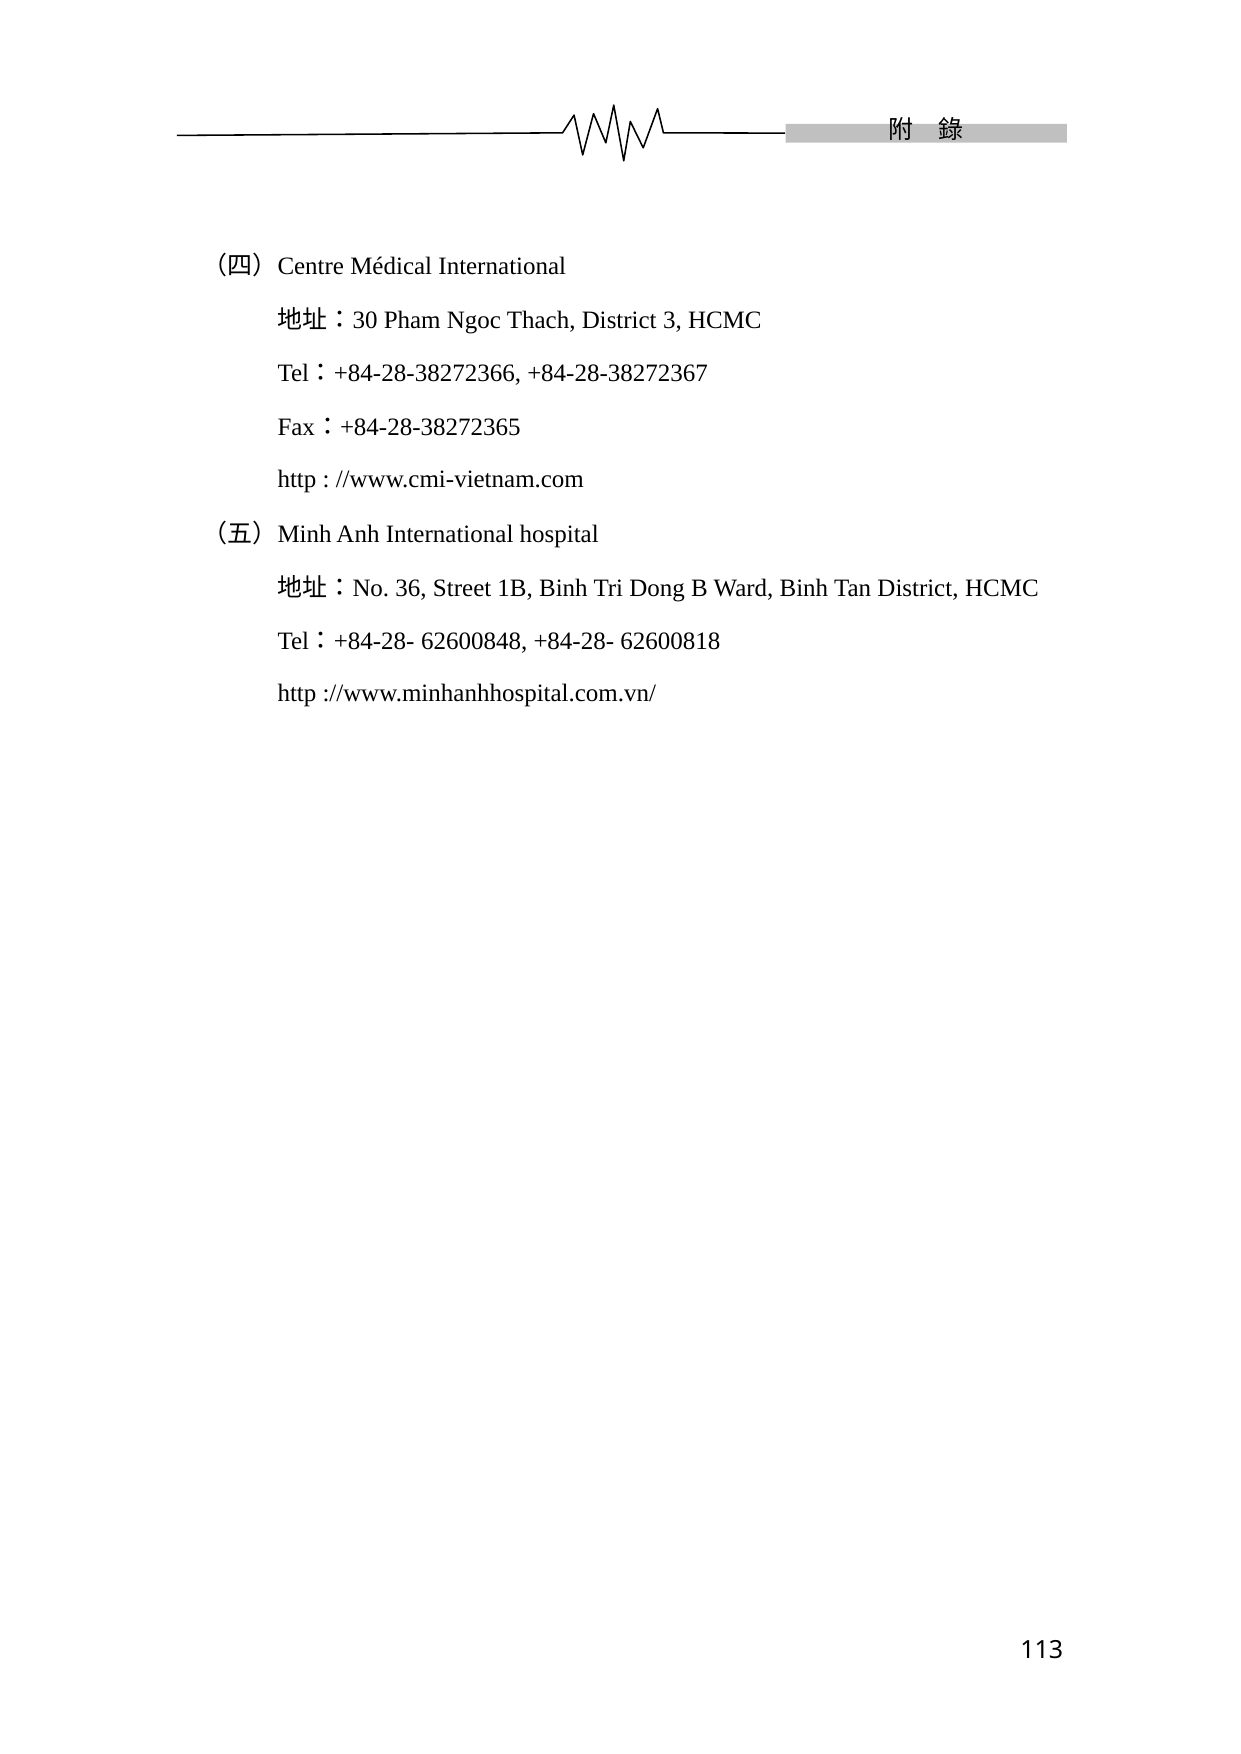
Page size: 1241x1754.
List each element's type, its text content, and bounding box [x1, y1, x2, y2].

text Tel：+84-28- 62600848, +84-28- 62600818 [277, 612, 1063, 666]
text 地址：No. 36, Street 1B, Binh Tri Dong B Ward, Binh Tan District, HCMC [277, 558, 1063, 612]
text （四）Centre Médical International [202, 237, 1063, 291]
text （五）Minh Anh International hospital [202, 505, 1063, 558]
text http ://www.minhanhhospital.com.vn/ [277, 666, 1063, 719]
text 地址：30 Pham Ngoc Thach, District 3, HCMC [277, 291, 1063, 344]
text http : //www.cmi-vietnam.com [277, 451, 1063, 505]
text Tel：+84-28-38272366, +84-28-38272367 [277, 344, 1063, 398]
text Fax：+84-28-38272365 [277, 398, 1063, 451]
